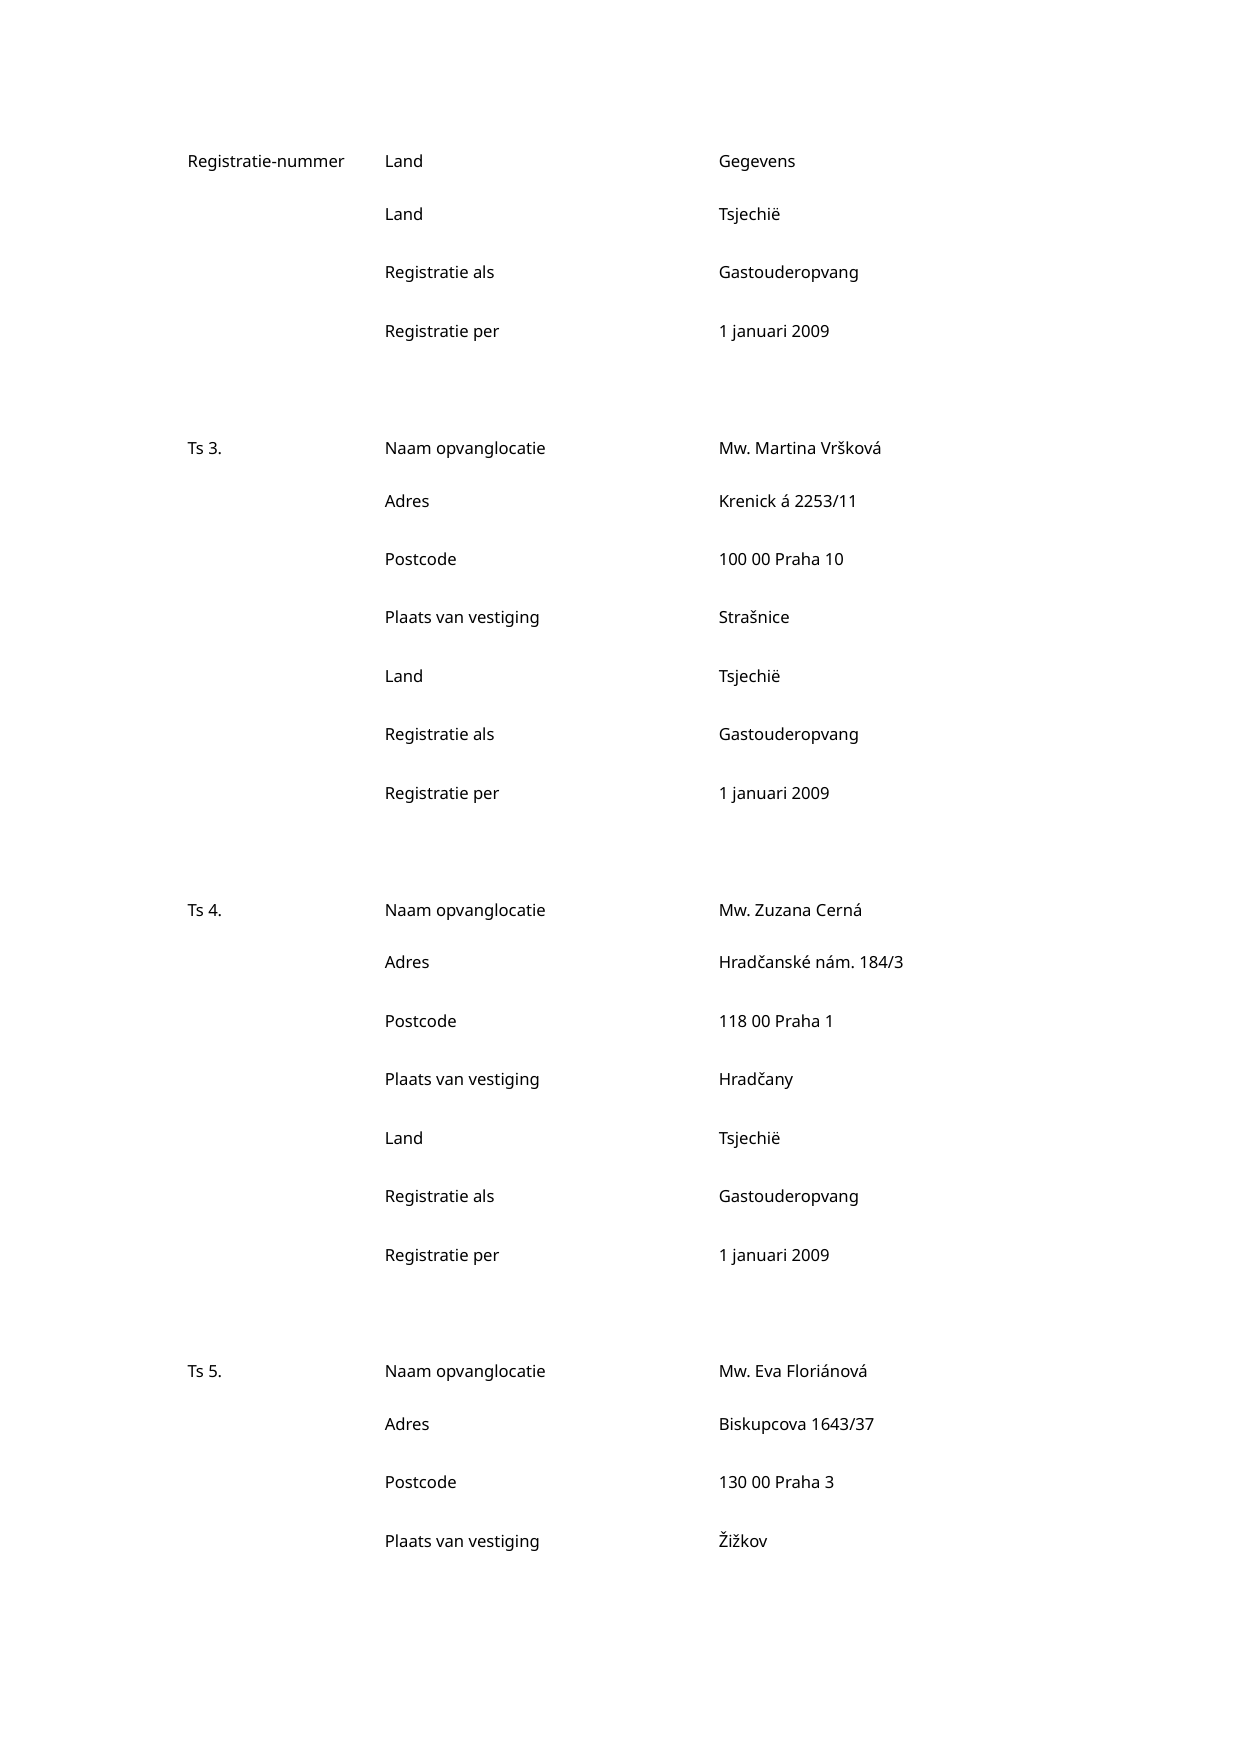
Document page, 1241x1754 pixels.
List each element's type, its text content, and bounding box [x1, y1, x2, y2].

table_cell Adres [385, 1413, 718, 1471]
table_cell [719, 1302, 1053, 1360]
table_cell [188, 840, 384, 898]
table_cell [385, 1302, 718, 1360]
table_cell Mw. Martina Vršková [719, 436, 1053, 489]
table_cell [188, 1126, 384, 1185]
table_cell [188, 1068, 384, 1126]
table_cell Hradčany [719, 1068, 1053, 1126]
table_cell Biskupcova 1643/37 [719, 1413, 1053, 1471]
table_cell Registratie als [385, 261, 718, 319]
table_header Land [385, 150, 718, 203]
table_cell [188, 781, 384, 840]
table_cell Gastouderopvang [719, 723, 1053, 781]
table_cell [188, 951, 384, 1009]
table_cell Žižkov [719, 1530, 1053, 1588]
table_cell Krenick á 2253/11 [719, 489, 1053, 548]
table_cell [188, 320, 384, 378]
table_cell Land [385, 203, 718, 261]
table_header Registratie-nummer [188, 150, 384, 203]
table_cell 118 00 Praha 1 [719, 1009, 1053, 1068]
table_cell [188, 1530, 384, 1588]
table_cell Adres [385, 951, 718, 1009]
table_cell Land [385, 1126, 718, 1185]
table_cell Ts 4. [188, 898, 384, 951]
table_cell [188, 1009, 384, 1068]
table_cell [188, 1302, 384, 1360]
table_cell Plaats van vestiging [385, 1530, 718, 1588]
table_cell [188, 378, 384, 436]
table_cell Postcode [385, 1471, 718, 1529]
table_cell [188, 203, 384, 261]
table_cell [385, 840, 718, 898]
table_cell [188, 723, 384, 781]
table_cell [719, 840, 1053, 898]
table_cell Registratie als [385, 1185, 718, 1243]
table_cell [188, 1185, 384, 1243]
table_cell [719, 378, 1053, 436]
table_cell [188, 606, 384, 664]
table_cell Postcode [385, 548, 718, 606]
table_cell 130 00 Praha 3 [719, 1471, 1053, 1529]
table_cell Plaats van vestiging [385, 1068, 718, 1126]
table_cell Adres [385, 489, 718, 548]
table_cell Strašnice [719, 606, 1053, 664]
table_cell [188, 261, 384, 319]
table_cell 1 januari 2009 [719, 781, 1053, 840]
table_header Gegevens [719, 150, 1053, 203]
table_cell [188, 1413, 384, 1471]
table_cell 1 januari 2009 [719, 1243, 1053, 1302]
table_cell 100 00 Praha 10 [719, 548, 1053, 606]
table_cell Registratie per [385, 1243, 718, 1302]
table_cell Tsjechië [719, 665, 1053, 723]
table_cell Registratie per [385, 781, 718, 840]
table_cell Tsjechië [719, 203, 1053, 261]
table_cell Hradčanské nám. 184/3 [719, 951, 1053, 1009]
table_cell [188, 1243, 384, 1302]
table_cell Land [385, 665, 718, 723]
table_cell Mw. Eva Floriánová [719, 1360, 1053, 1413]
table_cell Registratie per [385, 320, 718, 378]
table_cell [188, 548, 384, 606]
table_cell 1 januari 2009 [719, 320, 1053, 378]
table_cell Mw. Zuzana Cerná [719, 898, 1053, 951]
table_cell [188, 1471, 384, 1529]
table_cell [385, 378, 718, 436]
table_cell Plaats van vestiging [385, 606, 718, 664]
table_cell Ts 5. [188, 1360, 384, 1413]
table_cell Registratie als [385, 723, 718, 781]
table_cell Postcode [385, 1009, 718, 1068]
table_cell [188, 489, 384, 548]
table_cell Ts 3. [188, 436, 384, 489]
table_cell Gastouderopvang [719, 1185, 1053, 1243]
table_cell [188, 665, 384, 723]
table_cell Naam opvanglocatie [385, 1360, 718, 1413]
table_cell Naam opvanglocatie [385, 898, 718, 951]
table_cell Naam opvanglocatie [385, 436, 718, 489]
table_cell Gastouderopvang [719, 261, 1053, 319]
table_cell Tsjechië [719, 1126, 1053, 1185]
